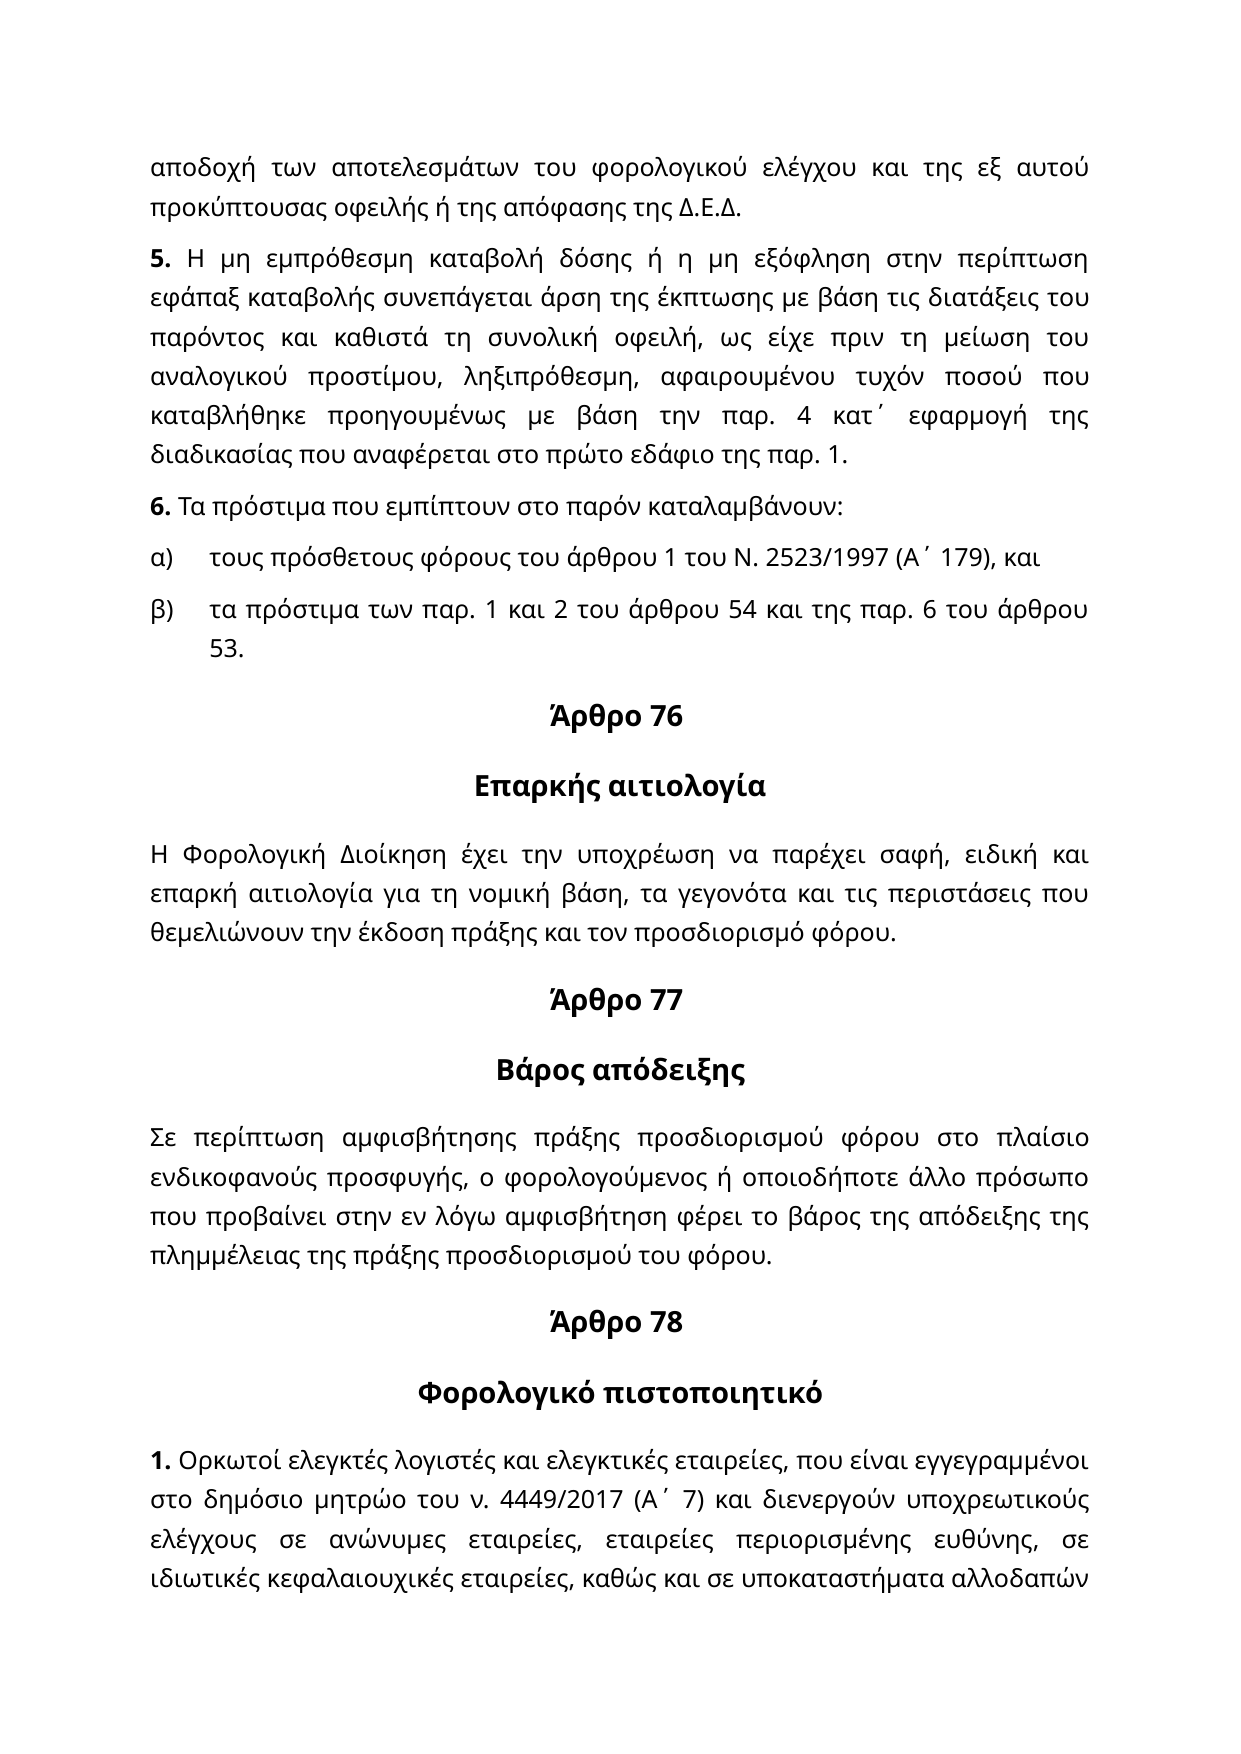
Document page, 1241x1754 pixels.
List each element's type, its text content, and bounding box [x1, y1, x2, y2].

text 5. Η μη εμπρόθεσμη καταβολή δόσης ή η μη εξόφληση στην περίπτωση εφάπαξ καταβολής συνεπάγεται άρση της έκπτωσης με βάση τις διατάξεις του παρόντος και καθιστά τη συνολική οφειλή, ως είχε πριν τη μείωση του αναλογικού προστίμου, ληξιπρόθεσμη, αφαιρουμένου τυχόν ποσού που καταβλήθηκε προηγουμένως με βάση την παρ. 4 κατ΄ εφαρμογή της διαδικασίας που αναφέρεται στο πρώτο εδάφιο της παρ. 1. [150, 241, 1090, 471]
subtitle Βάρος απόδειξης [150, 1049, 1090, 1089]
subtitle Φορολογικό πιστοποιητικό [150, 1372, 1090, 1412]
subtitle Άρθρο 77 [150, 979, 1090, 1018]
text 1. Ορκωτοί ελεγκτές λογιστές και ελεγκτικές εταιρείες, που είναι εγγεγραμμένοι στο δημόσιο μητρώο του ν. 4449/2017 (Α΄ 7) και διενεργούν υποχρεωτικούς ελέγχους σε ανώνυμες εταιρείες, εταιρείες περιορισμένης ευθύνης, σε ιδιωτικές κεφαλαιουχικές εταιρείες, καθώς και σε υποκαταστήματα αλλοδαπών [150, 1443, 1090, 1594]
text Σε περίπτωση αμφισβήτησης πράξης προσδιορισμού φόρου στο πλαίσιο ενδικοφανούς προσφυγής, ο φορολογούμενος ή οποιοδήποτε άλλο πρόσωπο που προβαίνει στην εν λόγω αμφισβήτηση φέρει το βάρος της απόδειξης της πλημμέλειας της πράξης προσδιορισμού του φόρου. [150, 1120, 1090, 1272]
list α) τους πρόσθετους φόρους του άρθρου 1 του Ν. 2523/1997 (Α΄ 179), και [150, 540, 1090, 574]
text αποδοχή των αποτελεσμάτων του φορολογικού ελέγχου και της εξ αυτού προκύπτουσας οφειλής ή της απόφασης της Δ.Ε.Δ. [150, 150, 1090, 223]
text Η Φορολογική Διοίκηση έχει την υποχρέωση να παρέχει σαφή, ειδική και επαρκή αιτιολογία για τη νομική βάση, τα γεγονότα και τις περιστάσεις που θεμελιώνουν την έκδοση πράξης και τον προσδιορισμό φόρου. [150, 836, 1090, 949]
text 6. Τα πρόστιμα που εμπίπτουν στο παρόν καταλαμβάνουν: [150, 488, 1090, 522]
subtitle Άρθρο 76 [150, 695, 1090, 735]
subtitle Άρθρο 78 [150, 1302, 1090, 1341]
list β) τα πρόστιμα των παρ. 1 και 2 του άρθρου 54 και της παρ. 6 του άρθρου 53. [150, 592, 1090, 665]
subtitle Επαρκής αιτιολογία [150, 766, 1090, 805]
